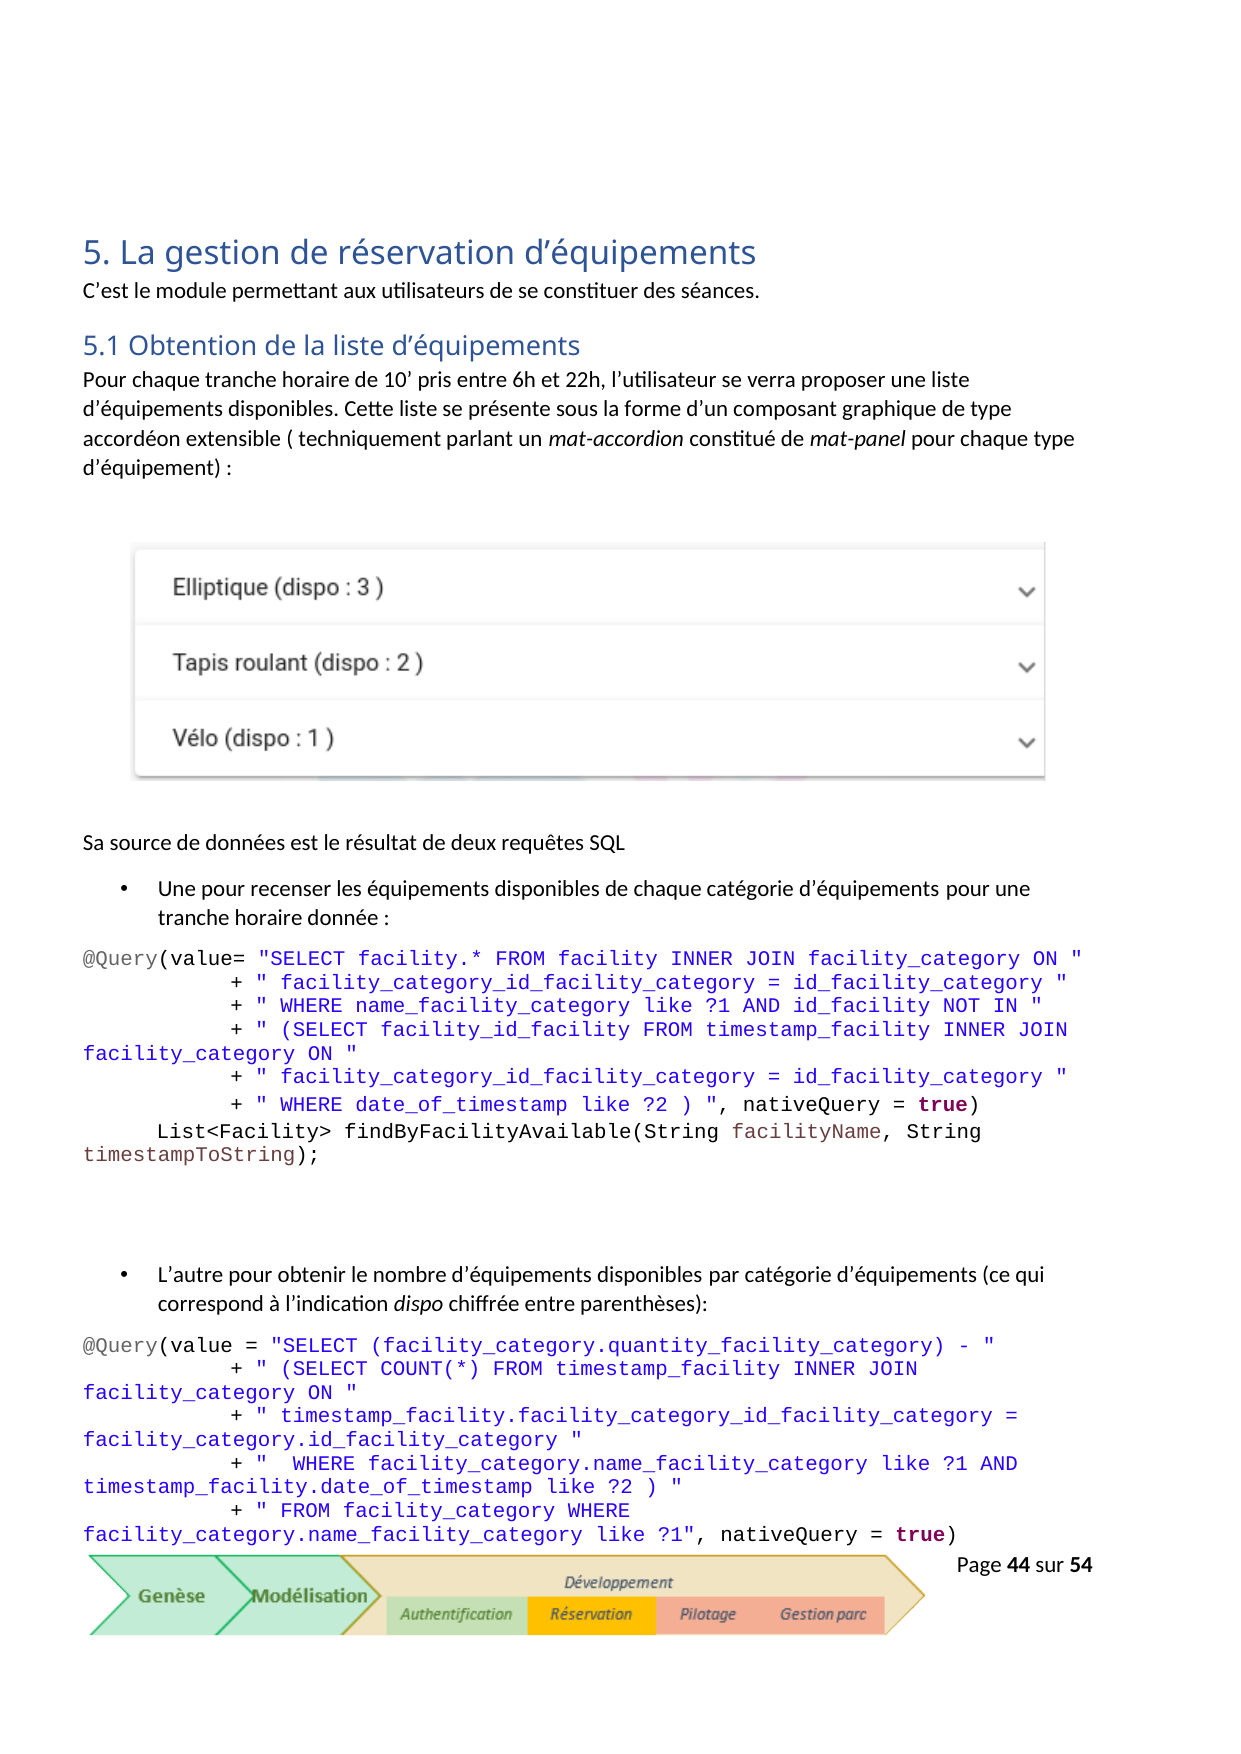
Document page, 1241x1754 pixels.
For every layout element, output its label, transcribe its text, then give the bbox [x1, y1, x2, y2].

list L’autre pour obtenir le nombre d’équipements disponibles par catégorie d’équipements (ce qui correspond à l’indication dispo chiffrée entre parenthèses): [120, 1260, 1092, 1317]
text + " WHERE name_facility_category like ?1 AND id_facility NOT IN " [83, 996, 1092, 1019]
text + " FROM facility_category WHERE facility_category.name_facility_category like ?1", nativeQuery = true) [83, 1500, 1092, 1547]
text + " timestamp_facility.facility_category_id_facility_category = facility_category.id_facility_category " [83, 1406, 1092, 1453]
text @Query(value = "SELECT (facility_category.quantity_facility_category) - " [83, 1334, 1092, 1358]
text Pour chaque tranche horaire de 10’ pris entre 6h et 22h, l’utilisateur se verra proposer une liste d’équipements disponibles. Cette liste se présente sous la forme d’un composant graphique de type accordéon extensible ( techniquement parlant un mat-accordion constitué de mat-panel pour chaque type d’équipement) : [83, 365, 1092, 481]
text + " WHERE facility_category.name_facility_category like ?1 AND timestamp_facility.date_of_timestamp like ?2 ) " [83, 1453, 1092, 1500]
subtitle 5. La gestion de réservation d’équipements [83, 229, 1092, 274]
text + " (SELECT facility_id_facility FROM timestamp_facility INNER JOIN facility_category ON " [83, 1019, 1092, 1066]
text @Query(value= "SELECT facility.* FROM facility INNER JOIN facility_category ON " [83, 948, 1092, 972]
subtitle 5.1 Obtention de la liste d’équipements [83, 327, 1092, 363]
text Sa source de données est le résultat de deux requêtes SQL [83, 828, 1092, 856]
list Une pour recenser les équipements disponibles de chaque catégorie d’équipements pour une tranche horaire donnée : [120, 874, 1092, 931]
text C’est le module permettant aux utilisateurs de se constituer des séances. [83, 276, 1092, 304]
text + " (SELECT COUNT(*) FROM timestamp_facility INNER JOIN facility_category ON " [83, 1358, 1092, 1406]
text + " facility_category_id_facility_category = id_facility_category " + " WHERE date_of_timestamp like ?2 ) ", nativeQuery = true) [83, 1066, 1092, 1117]
text List<Facility> findByFacilityAvailable(String facilityName, String timestampToString); [83, 1121, 1092, 1168]
text + " facility_category_id_facility_category = id_facility_category " [83, 972, 1092, 996]
